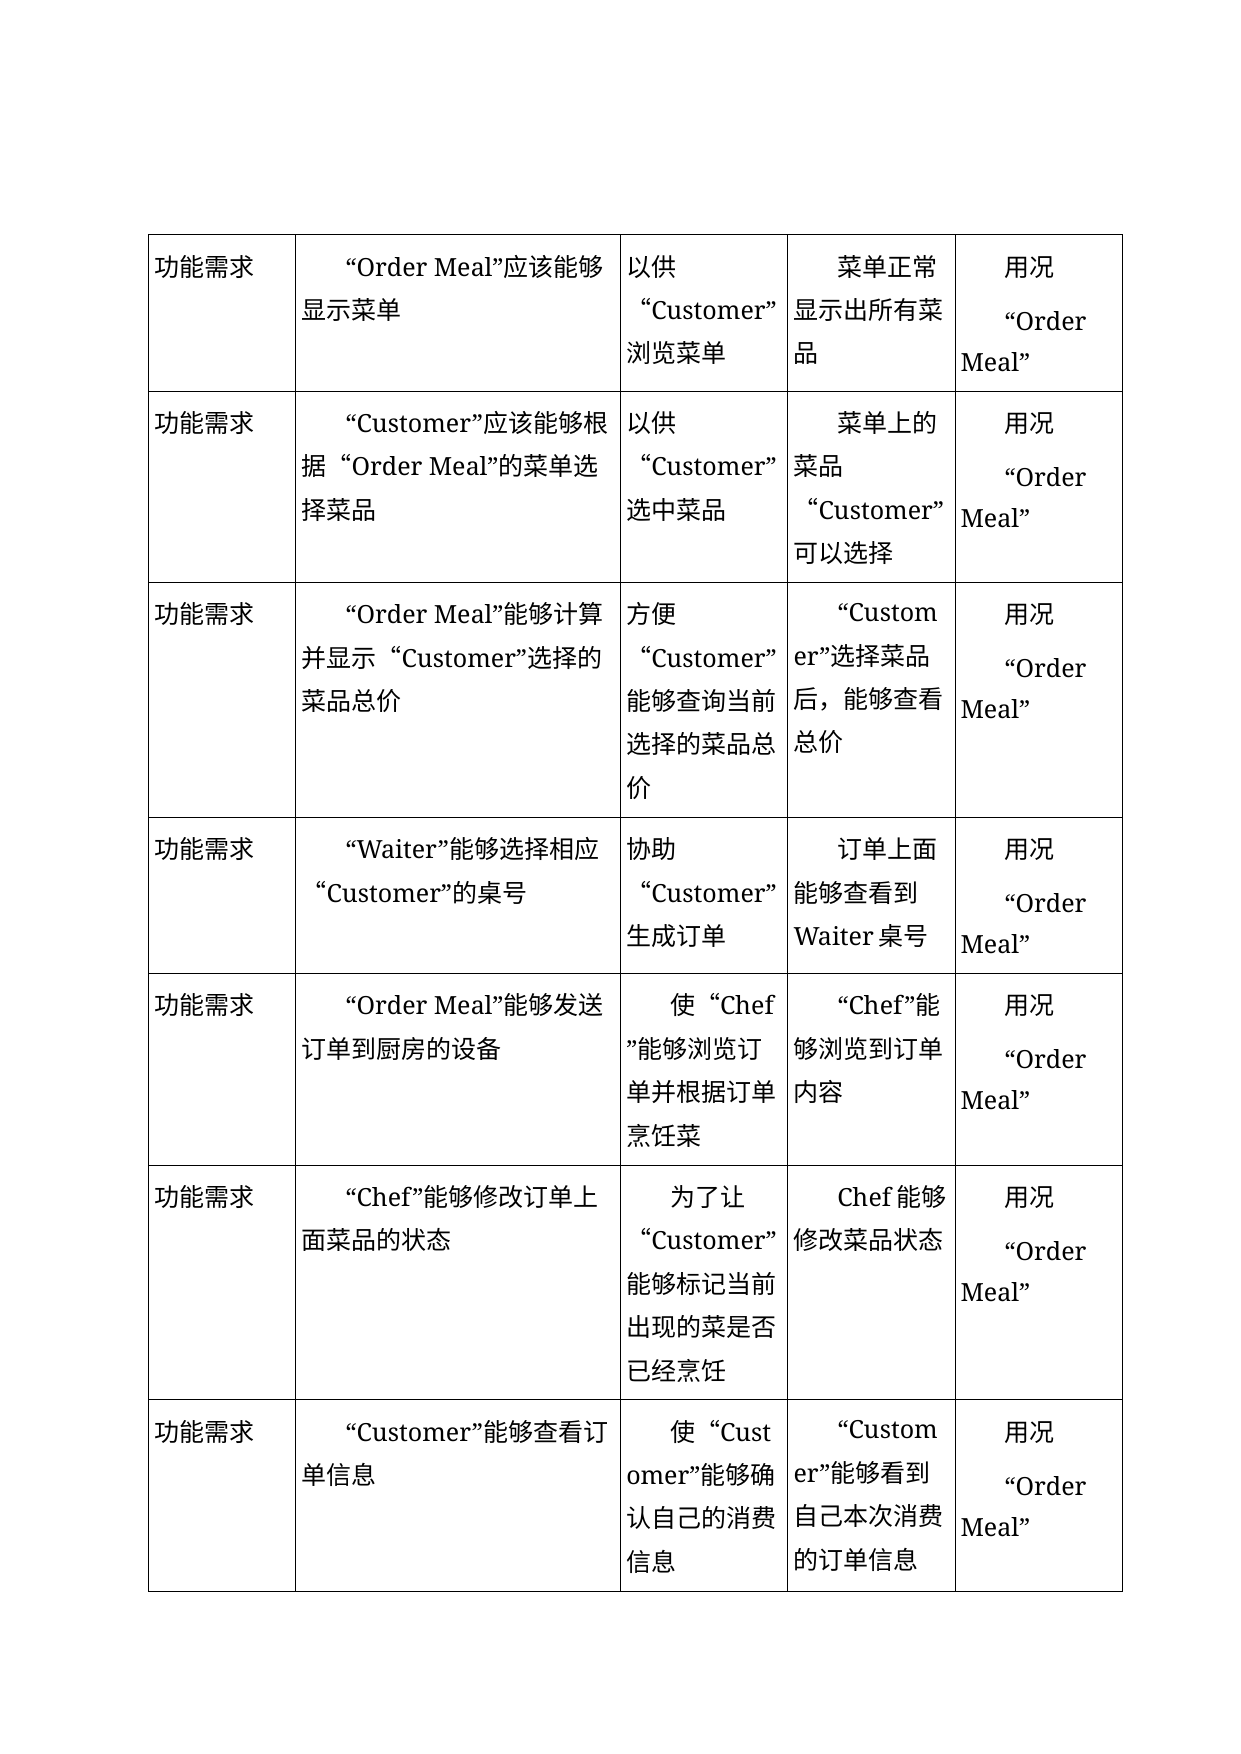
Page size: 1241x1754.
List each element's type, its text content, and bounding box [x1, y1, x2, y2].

table_cell Chef能够修改菜品状态 [788, 1166, 955, 1399]
table_cell 用况 “Order Meal” [956, 1166, 1122, 1399]
table_cell 功能需求 [149, 974, 295, 1164]
table_cell 功能需求 [149, 818, 295, 973]
table_cell “Waiter”能够选择相应“Customer”的桌号 [296, 818, 620, 973]
table_cell “Customer”选择菜品后，能够查看总价 [788, 583, 955, 817]
table_cell “Customer”应该能够根据“Order Meal”的菜单选择菜品 [296, 392, 620, 582]
table_cell “Customer”能够查看订单信息 [296, 1400, 620, 1591]
table_cell 协助“Customer”生成订单 [621, 818, 787, 973]
table_cell 用况 “Order Meal” [956, 583, 1122, 817]
table_cell 为了让“Customer”能够标记当前出现的菜是否已经烹饪 [621, 1166, 787, 1399]
table_cell 方便“Customer”能够查询当前选择的菜品总价 [621, 583, 787, 817]
table_cell “Order Meal”应该能够显示菜单 [296, 235, 620, 391]
table_cell 菜单正常显示出所有菜品 [788, 235, 955, 391]
table_cell 订单上面能够查看到Waiter桌号 [788, 818, 955, 973]
table_cell 使“Customer”能够确认自己的消费信息 [621, 1400, 787, 1591]
table_cell “Order Meal”能够计算并显示“Customer”选择的菜品总价 [296, 583, 620, 817]
table_cell 菜单上的菜品“Customer”可以选择 [788, 392, 955, 582]
table_cell “Chef”能够修改订单上面菜品的状态 [296, 1166, 620, 1399]
table_cell 功能需求 [149, 1400, 295, 1591]
table_cell 功能需求 [149, 235, 295, 391]
table_cell 以供“Customer”浏览菜单 [621, 235, 787, 391]
table_cell 以供“Customer”选中菜品 [621, 392, 787, 582]
table_cell 功能需求 [149, 392, 295, 582]
table_cell “Customer”能够看到自己本次消费的订单信息 [788, 1400, 955, 1591]
table_cell 用况 “Order Meal” [956, 818, 1122, 973]
table_cell 用况 “Order Meal” [956, 1400, 1122, 1591]
table_cell 功能需求 [149, 583, 295, 817]
table_cell “Chef”能够浏览到订单内容 [788, 974, 955, 1164]
table_cell 使“Chef”能够浏览订单并根据订单烹饪菜 [621, 974, 787, 1164]
table_cell 功能需求 [149, 1166, 295, 1399]
table_cell 用况 “Order Meal” [956, 235, 1122, 391]
table_cell “Order Meal”能够发送订单到厨房的设备 [296, 974, 620, 1164]
table_cell 用况 “Order Meal” [956, 392, 1122, 582]
table_cell 用况 “Order Meal” [956, 974, 1122, 1164]
